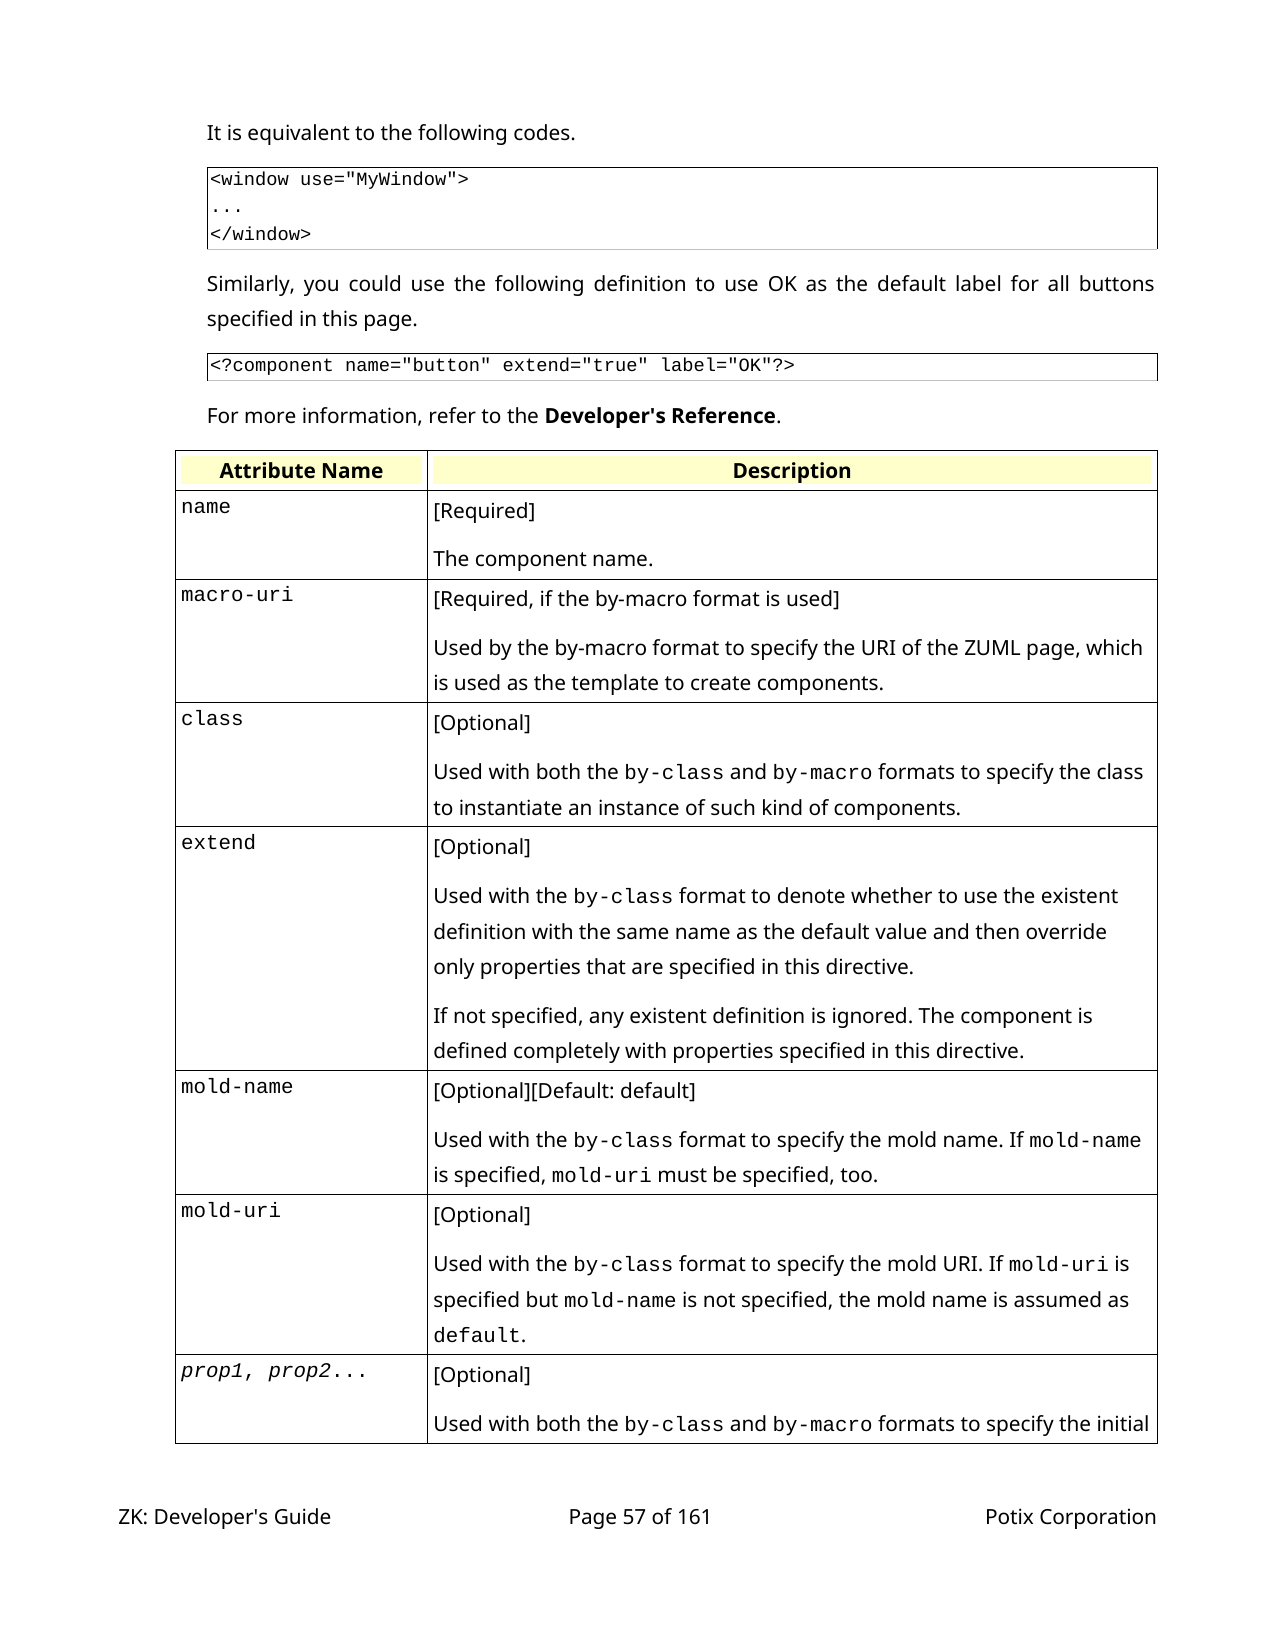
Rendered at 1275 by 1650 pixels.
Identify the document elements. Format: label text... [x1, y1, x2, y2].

table_header Attribute Name [176, 451, 427, 490]
table_cell [Required] The component name. [428, 491, 1157, 579]
text </window> [208, 221, 1157, 249]
table_cell [Optional] Used with the by-class format to specify the mold URI. If mold-uri is specified but mold-name is not specified, the mold name is assumed as default. [428, 1195, 1157, 1354]
table_cell name [176, 491, 427, 579]
text <?component name="button" extend="true" label="OK"?> [208, 354, 1157, 380]
table_cell macro-uri [176, 580, 427, 702]
text Similarly, you could use the following definition to use OK as the default label for all buttons specified in this page. [207, 269, 1157, 333]
table_cell [Required, if the by-macro format is used] Used by the by-macro format to specify the URI of the ZUML page, which is used as the template to create components. [428, 580, 1157, 702]
table_cell prop1, prop2... [176, 1355, 427, 1443]
text ... [208, 194, 1157, 218]
text For more information, refer to the Developer's Reference. [207, 401, 1157, 429]
table_cell [Optional] Used with both the by-class and by-macro formats to specify the class to instantiate an instance of such kind of components. [428, 703, 1157, 826]
table_cell extend [176, 827, 427, 1070]
table_cell [Optional][Default: default] Used with the by-class format to specify the mold name. If mold-name is specified, mold-uri must be specified, too. [428, 1071, 1157, 1194]
table_cell class [176, 703, 427, 826]
table_cell [Optional] Used with both the by-class and by-macro formats to specify the initial [428, 1355, 1157, 1443]
text It is equivalent to the following codes. [207, 118, 1157, 146]
table_cell [Optional] Used with the by-class format to denote whether to use the existent definition with the same name as the default value and then override only properties that are specified in this directive. If not specified, any existent definition is ignored. The component is defined completely with properties specified in this directive. [428, 827, 1157, 1070]
table_cell mold-name [176, 1071, 427, 1194]
text <window use="MyWindow"> [208, 168, 1157, 191]
table_cell mold-uri [176, 1195, 427, 1354]
table_header Description [428, 451, 1157, 490]
